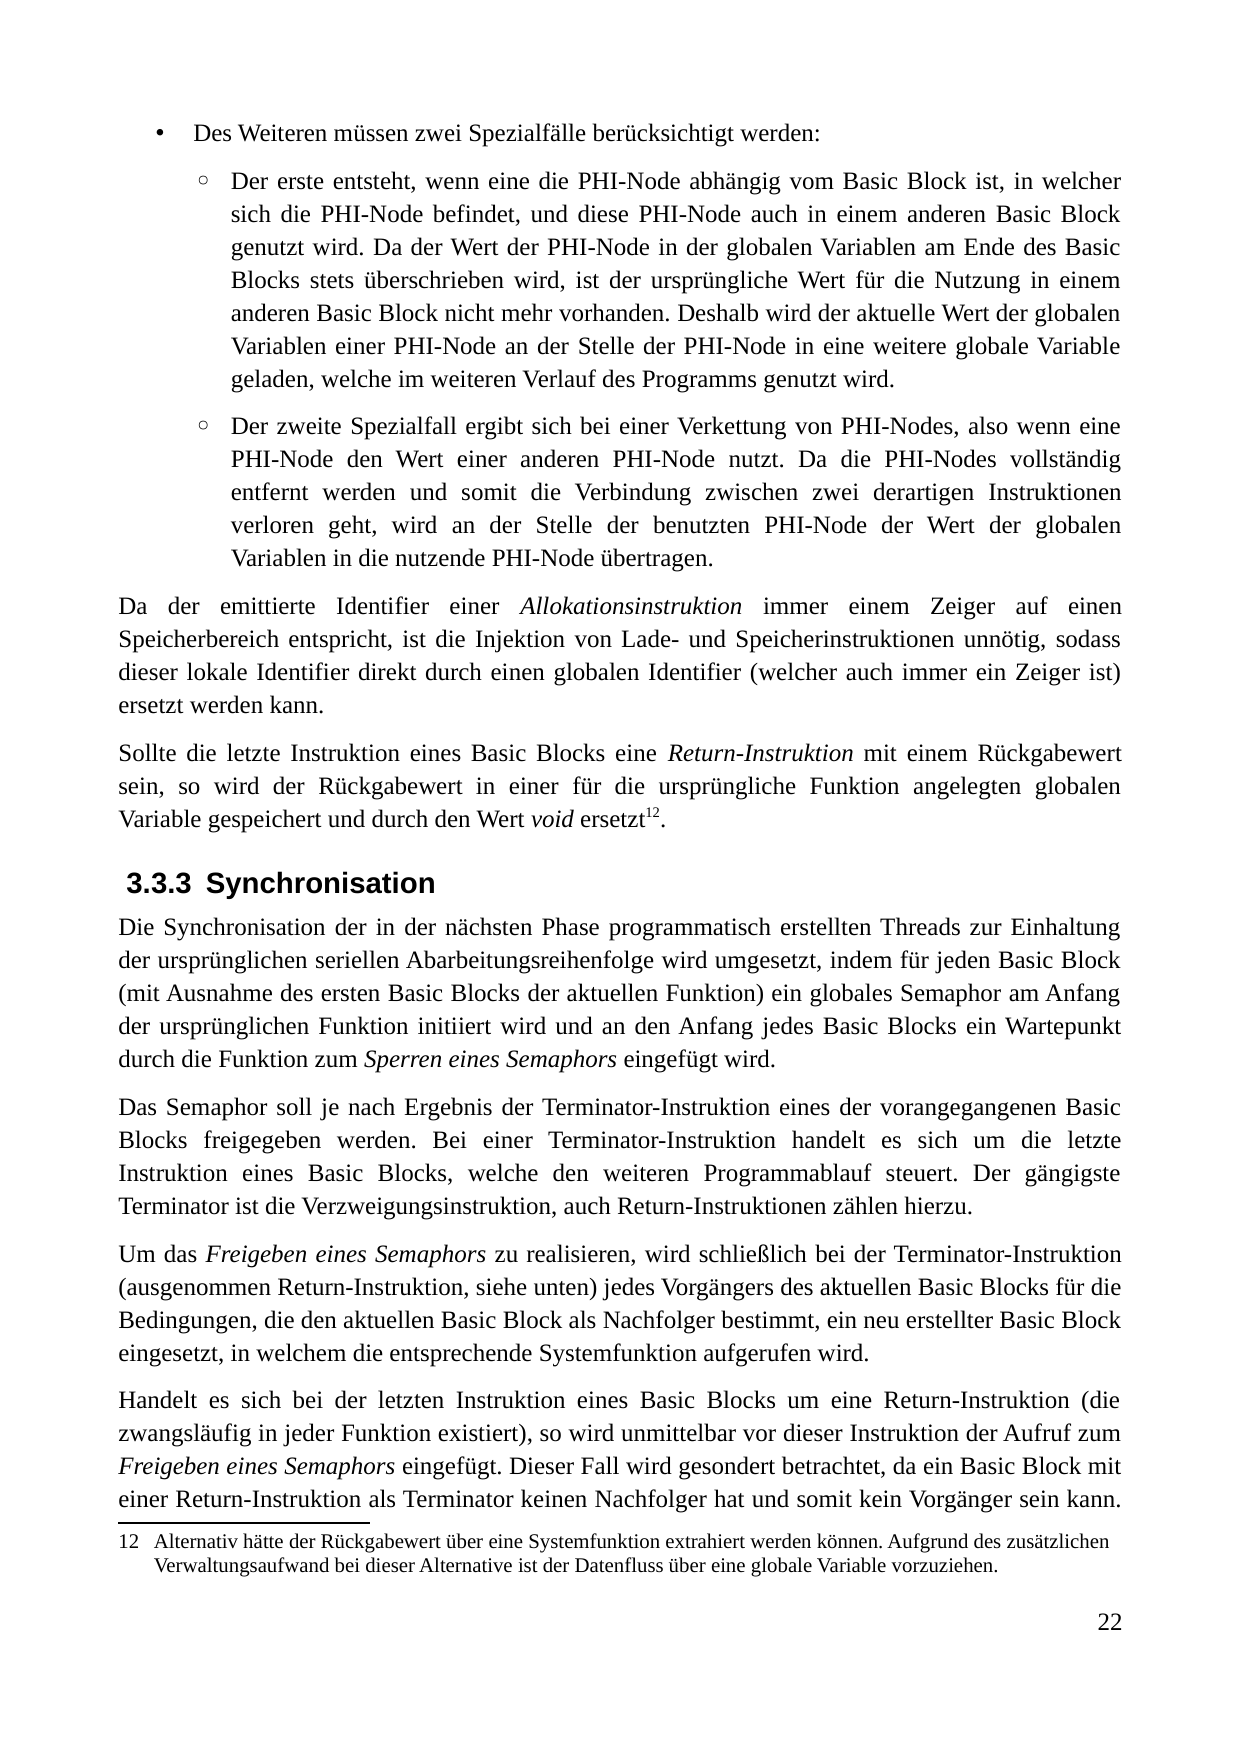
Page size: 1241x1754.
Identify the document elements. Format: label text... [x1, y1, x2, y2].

text Das Semaphor soll je nach Ergebnis der Terminator-Instruktion eines der vorangegangenen Basic Blocks freigegeben werden. Bei einer Terminator-Instruktion handelt es sich um die letzte Instruktion eines Basic Blocks, welche den weiteren Programmablauf steuert. Der gängigste Terminator ist die Verzweigungsinstruktion, auch Return-Instruktionen zählen hierzu. [118, 1092, 1122, 1220]
text Alternativ hätte der Rückgabewert über eine Systemfunktion extrahiert werden können. Aufgrund des zusätzlichen Verwaltungsaufwand bei dieser Alternative ist der Datenfluss über eine globale Variable vorzuziehen. [118, 1529, 1122, 1577]
text Sollte die letzte Instruktion eines Basic Blocks eine Return-Instruktion mit einem Rückgabewert sein, so wird der Rückgabewert in einer für die ursprüngliche Funktion angelegten globalen Variable gespeichert und durch den Wert void ersetzt. [118, 738, 1122, 833]
list Der zweite Spezialfall ergibt sich bei einer Verkettung von PHI-Nodes, also wenn eine PHI-Node den Wert einer anderen PHI-Node nutzt. Da die PHI-Nodes vollständig entfernt werden und somit die Verbindung zwischen zwei derartigen Instruktionen verloren geht, wird an der Stelle der benutzten PHI-Node der Wert der globalen Variablen in die nutzende PHI-Node übertragen. [193, 411, 1122, 572]
subtitle Synchronisation [118, 866, 1122, 900]
list Der erste entsteht, wenn eine die PHI-Node abhängig vom Basic Block ist, in welcher sich die PHI-Node befindet, und diese PHI-Node auch in einem anderen Basic Block genutzt wird. Da der Wert der PHI-Node in der globalen Variablen am Ende des Basic Blocks stets überschrieben wird, ist der ursprüngliche Wert für die Nutzung in einem anderen Basic Block nicht mehr vorhanden. Deshalb wird der aktuelle Wert der globalen Variablen einer PHI-Node an der Stelle der PHI-Node in eine weitere globale Variable geladen, welche im weiteren Verlauf des Programms genutzt wird. [193, 166, 1122, 393]
text Handelt es sich bei der letzten Instruktion eines Basic Blocks um eine Return-Instruktion (die zwangsläufig in jeder Funktion existiert), so wird unmittelbar vor dieser Instruktion der Aufruf zum Freigeben eines Semaphors eingefügt. Dieser Fall wird gesondert betrachtet, da ein Basic Block mit einer Return-Instruktion als Terminator keinen Nachfolger hat und somit kein Vorgänger sein kann. [118, 1385, 1122, 1513]
text Da der emittierte Identifier einer Allokationsinstruktion immer einem Zeiger auf einen Speicherbereich entspricht, ist die Injektion von Lade- und Speicherinstruktionen unnötig, sodass dieser lokale Identifier direkt durch einen globalen Identifier (welcher auch immer ein Zeiger ist) ersetzt werden kann. [118, 591, 1122, 719]
text Die Synchronisation der in der nächsten Phase programmatisch erstellten Threads zur Einhaltung der ursprünglichen seriellen Abarbeitungsreihenfolge wird umgesetzt, indem für jeden Basic Block (mit Ausnahme des ersten Basic Blocks der aktuellen Funktion) ein globales Semaphor am Anfang der ursprünglichen Funktion initiiert wird und an den Anfang jedes Basic Blocks ein Wartepunkt durch die Funktion zum Sperren eines Semaphors eingefügt wird. [118, 912, 1122, 1073]
list Des Weiteren müssen zwei Spezialfälle berücksichtigt werden: [156, 118, 1122, 147]
text Um das Freigeben eines Semaphors zu realisieren, wird schließlich bei der Terminator-Instruktion (ausgenommen Return-Instruktion, siehe unten) jedes Vorgängers des aktuellen Basic Blocks für die Bedingungen, die den aktuellen Basic Block als Nachfolger bestimmt, ein neu erstellter Basic Block eingesetzt, in welchem die entsprechende Systemfunktion aufgerufen wird. [118, 1239, 1122, 1366]
